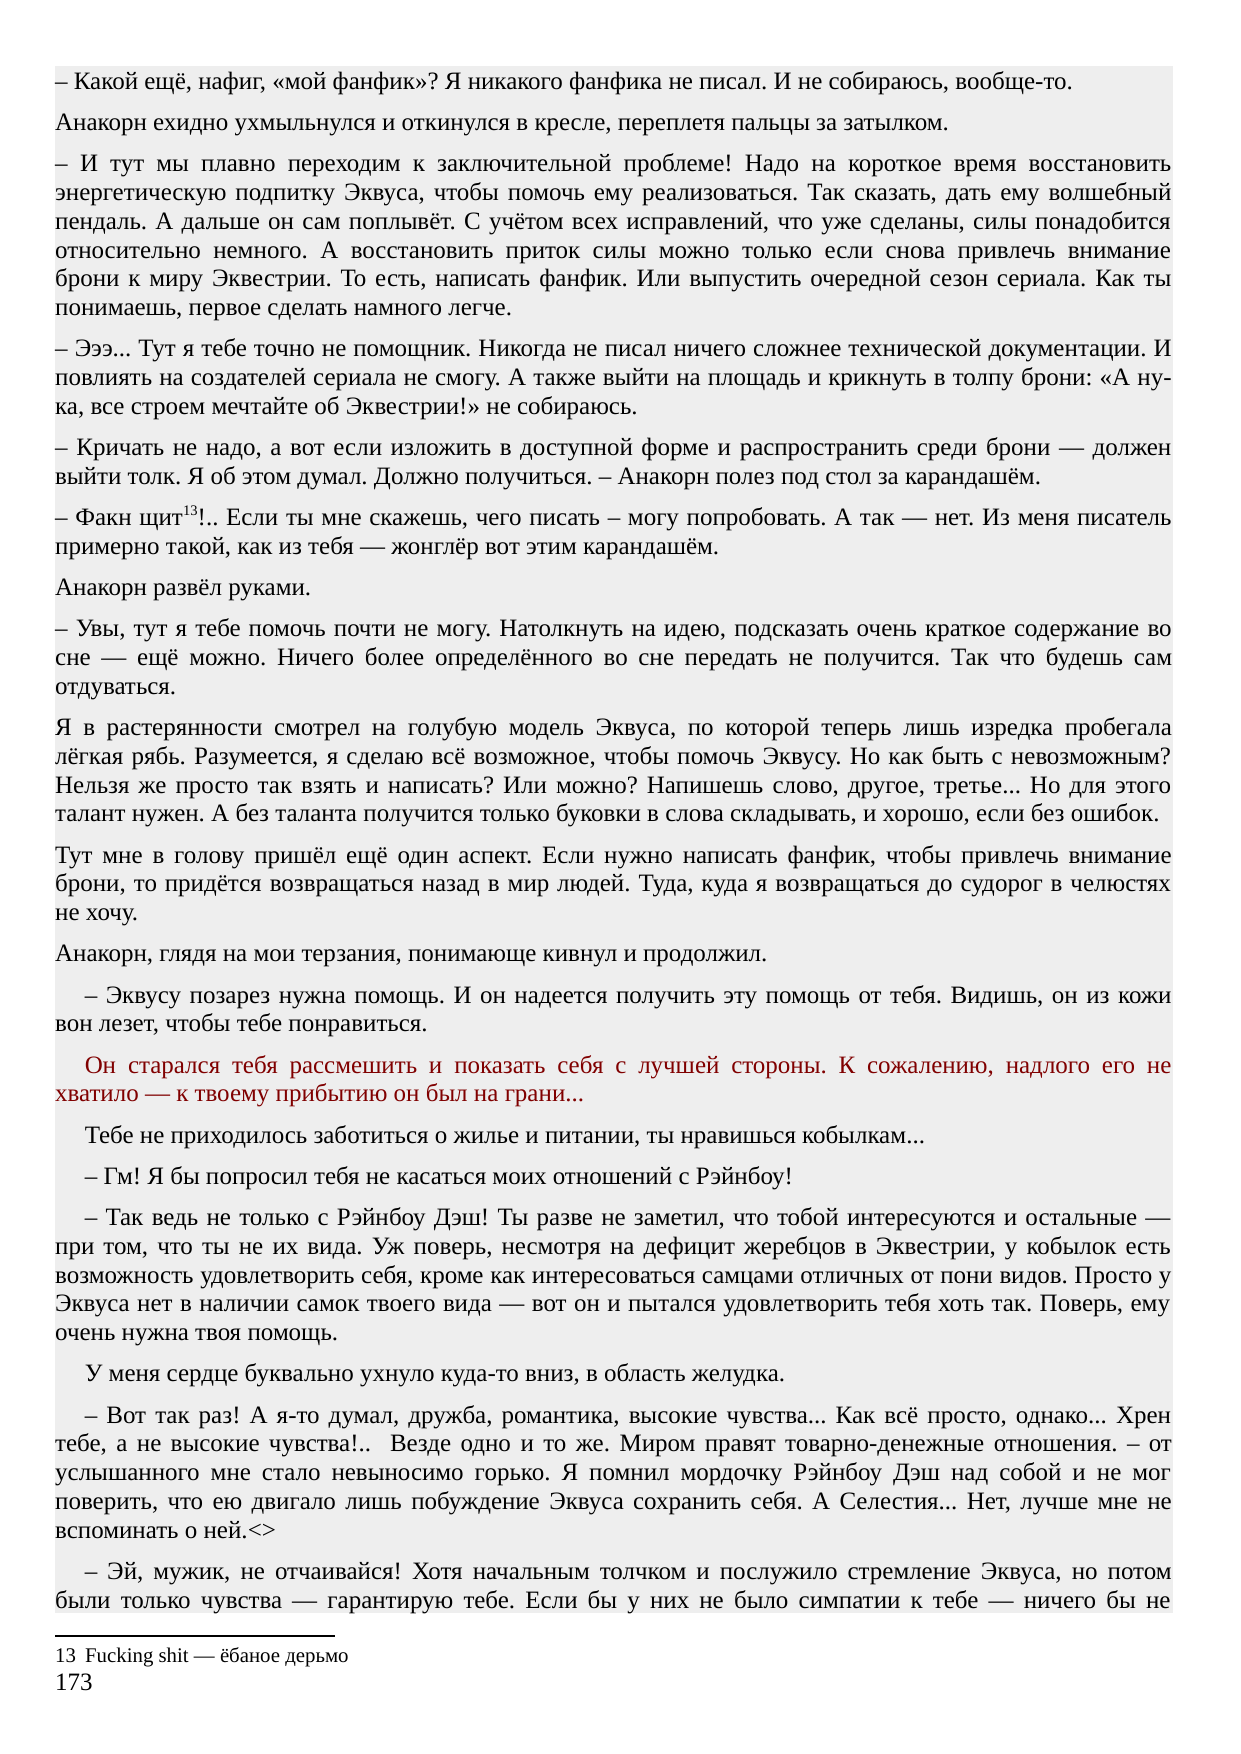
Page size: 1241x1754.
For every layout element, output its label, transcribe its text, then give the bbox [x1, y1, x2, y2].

text Fucking shit — ёбаное дерьмо [55, 1642, 1173, 1667]
text Тебе не приходилось заботиться о жилье и питании, ты нравишься кобылкам... [55, 1120, 1173, 1148]
text – Факн щит!.. Если ты мне скажешь, чего писать – могу попробовать. А так — нет. Из меня писатель примерно такой, как из тебя — жонглёр вот этим карандашём. [55, 502, 1173, 560]
text Я в растерянности смотрел на голубую модель Эквуса, по которой теперь лишь изредка пробегала лёгкая рябь. Разумеется, я сделаю всё возможное, чтобы помочь Эквусу. Но как быть с невозможным? Нельзя же просто так взять и написать? Или можно? Напишешь слово, другое, третье... Но для этого талант нужен. А без таланта получится только буковки в слова складывать, и хорошо, если без ошибок. [55, 712, 1173, 827]
text – Какой ещё, нафиг, «мой фанфик»? Я никакого фанфика не писал. И не собираюсь, вообще-то. [55, 66, 1173, 95]
text – Эквусу позарез нужна помощь. И он надеется получить эту помощь от тебя. Видишь, он из кожи вон лезет, чтобы тебе понравиться. [55, 980, 1173, 1037]
text – Увы, тут я тебе помочь почти не могу. Натолкнуть на идею, подсказать очень краткое содержание во сне — ещё можно. Ничего более определённого во сне передать не получится. Так что будешь сам отдуваться. [55, 613, 1173, 700]
text – И тут мы плавно переходим к заключительной проблеме! Надо на короткое время восстановить энергетическую подпитку Эквуса, чтобы помочь ему реализоваться. Так сказать, дать ему волшебный пендаль. А дальше он сам поплывёт. С учётом всех исправлений, что уже сделаны, силы понадобится относительно немного. А восстановить приток силы можно только если снова привлечь внимание брони к миру Эквестрии. То есть, написать фанфик. Или выпустить очередной сезон сериала. Как ты понимаешь, первое сделать намного легче. [55, 148, 1173, 321]
text – Эээ... Тут я тебе точно не помощник. Никогда не писал ничего сложнее технической документации. И повлиять на создателей сериала не смогу. А также выйти на площадь и крикнуть в толпу брони: «А ну-ка, все строем мечтайте об Эквестрии!» не собираюсь. [55, 333, 1173, 420]
text – Так ведь не только с Рэйнбоу Дэш! Ты разве не заметил, что тобой интересуются и остальные — при том, что ты не их вида. Уж поверь, несмотря на дефицит жеребцов в Эквестрии, у кобылок есть возможность удовлетворить себя, кроме как интересоваться самцами отличных от пони видов. Просто у Эквуса нет в наличии самок твоего вида — вот он и пытался удовлетворить тебя хоть так. Поверь, ему очень нужна твоя помощь. [55, 1202, 1173, 1346]
text – Гм! Я бы попросил тебя не касаться моих отношений с Рэйнбоу! [55, 1161, 1173, 1190]
text – Вот так раз! А я-то думал, дружба, романтика, высокие чувства... Как всё просто, однако... Хрен тебе, а не высокие чувства!.. Везде одно и то же. Миром правят товарно-денежные отношения. – от услышанного мне стало невыносимо горько. Я помнил мордочку Рэйнбоу Дэш над собой и не мог поверить, что ею двигало лишь побуждение Эквуса сохранить себя. А Селестия... Нет, лучше мне не вспоминать о ней.<> [55, 1400, 1173, 1543]
text Анакорн ехидно ухмыльнулся и откинулся в кресле, переплетя пальцы за затылком. [55, 107, 1173, 136]
text Тут мне в голову пришёл ещё один аспект. Если нужно написать фанфик, чтобы привлечь внимание брони, то придётся возвращаться назад в мир людей. Туда, куда я возвращаться до судорог в челюстях не хочу. [55, 840, 1173, 926]
text Он старался тебя рассмешить и показать себя с лучшей стороны. К сожалению, надлого его не хватило — к твоему прибытию он был на грани... [55, 1050, 1173, 1107]
text – Эй, мужик, не отчаивайся! Хотя начальным толчком и послужило стремление Эквуса, но потом были только чувства — гарантирую тебе. Если бы у них не было симпатии к тебе — ничего бы не [55, 1556, 1173, 1613]
text У меня сердце буквально ухнуло куда-то вниз, в область желудка. [55, 1358, 1173, 1387]
text Анакорн, глядя на мои терзания, понимающе кивнул и продолжил. [55, 938, 1173, 967]
text Анакорн развёл руками. [55, 572, 1173, 601]
text – Кричать не надо, а вот если изложить в доступной форме и распространить среди брони — должен выйти толк. Я об этом думал. Должно получиться. – Анакорн полез под стол за карандашём. [55, 432, 1173, 490]
